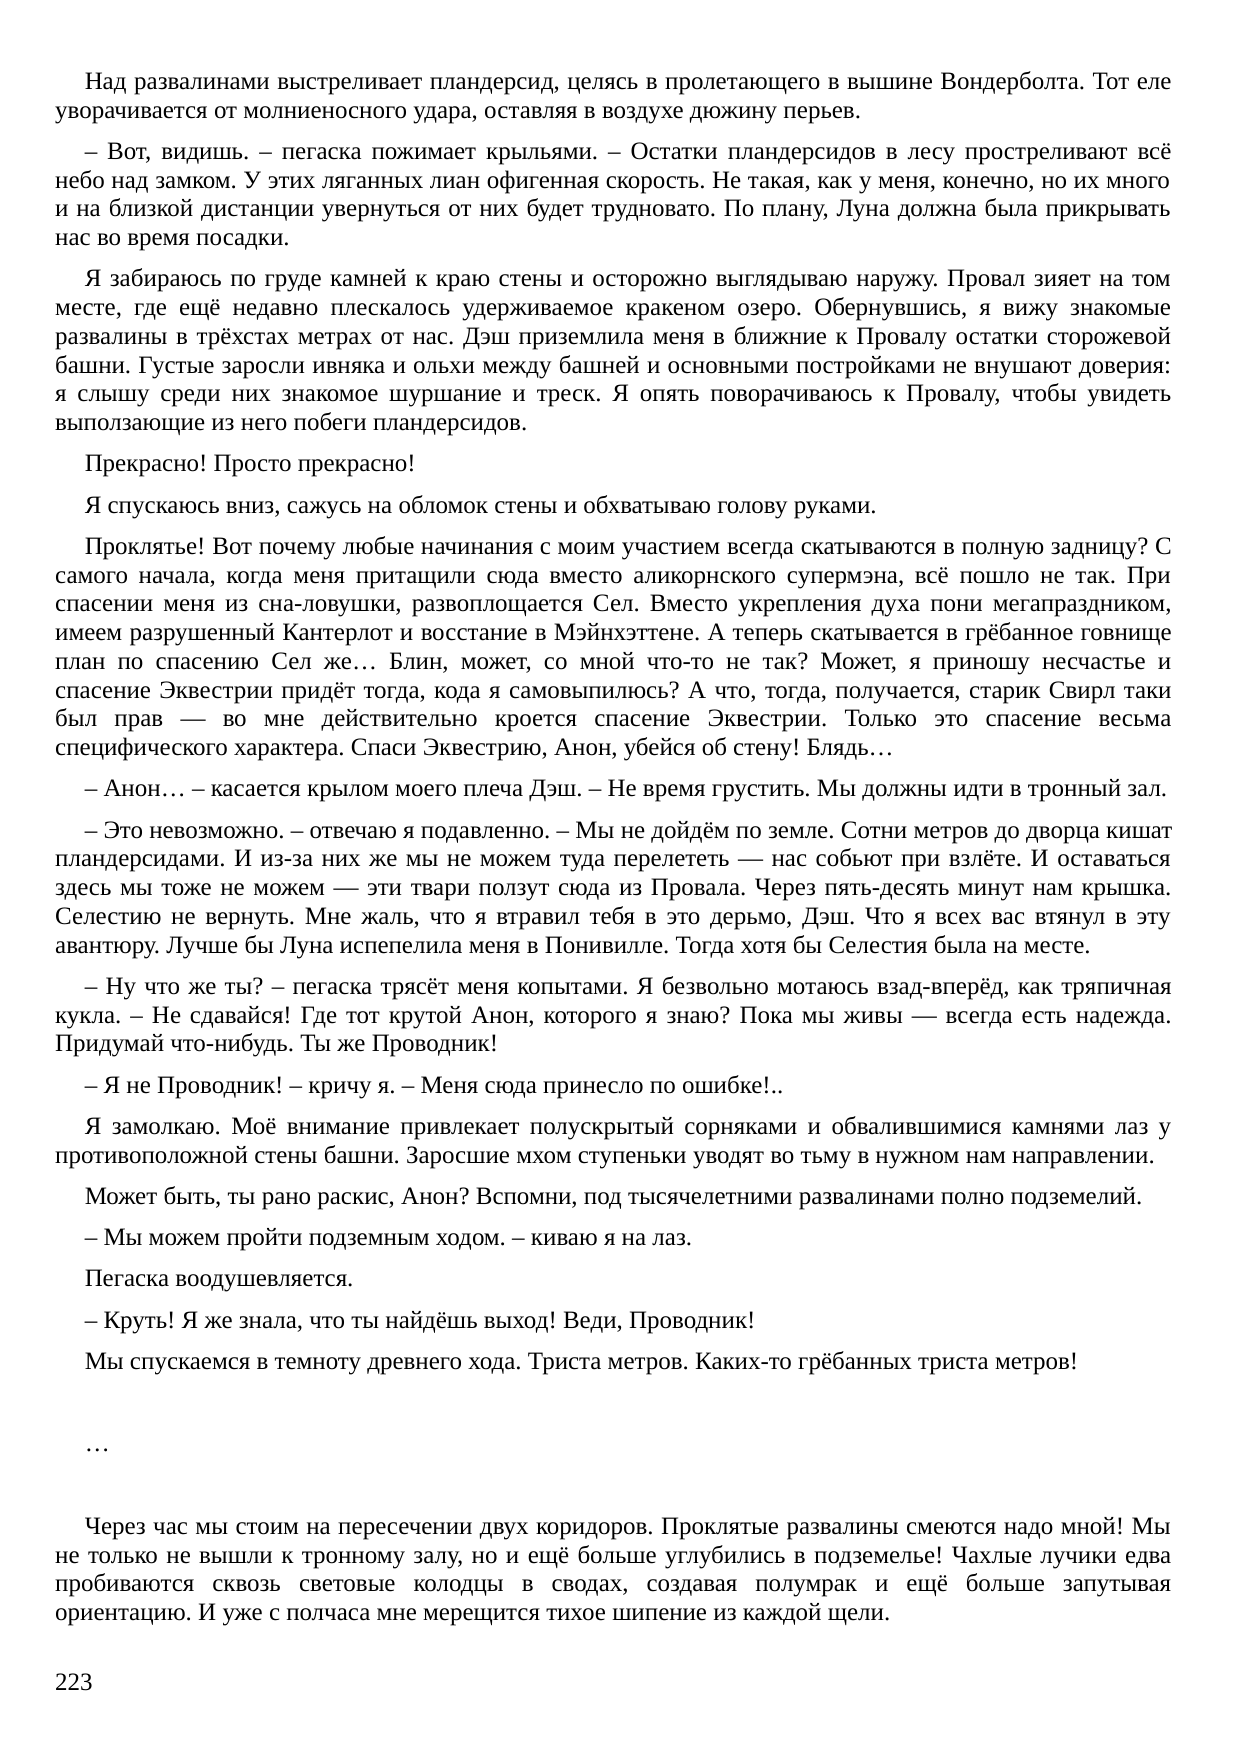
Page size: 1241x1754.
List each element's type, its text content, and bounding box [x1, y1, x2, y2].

text Прекрасно! Просто прекрасно! [55, 448, 1173, 477]
text – Ну что же ты? – пегаска трясёт меня копытами. Я безвольно мотаюсь взад-вперёд, как тряпичная кукла. – Не сдавайся! Где тот крутой Анон, которого я знаю? Пока мы живы — всегда есть надежда. Придумай что-нибудь. Ты же Проводник! [55, 971, 1173, 1057]
text Я спускаюсь вниз, сажусь на обломок стены и обхватываю голову руками. [55, 490, 1173, 518]
text – Круть! Я же знала, что ты найдёшь выход! Веди, Проводник! [55, 1305, 1173, 1333]
text Мы спускаемся в темноту древнего хода. Триста метров. Каких-то грёбанных триста метров! [55, 1346, 1173, 1375]
text – Анон… – касается крылом моего плеча Дэш. – Не время грустить. Мы должны идти в тронный зал. [55, 773, 1173, 802]
text – Мы можем пройти подземным ходом. – киваю я на лаз. [55, 1222, 1173, 1251]
text Я забираюсь по груде камней к краю стены и осторожно выглядываю наружу. Провал зияет на том месте, где ещё недавно плескалось удерживаемое кракеном озеро. Обернувшись, я вижу знакомые развалины в трёхстах метрах от нас. Дэш приземлила меня в ближние к Провалу остатки сторожевой башни. Густые заросли ивняка и ольхи между башней и основными постройками не внушают доверия: я слышу среди них знакомое шуршание и треск. Я опять поворачиваюсь к Провалу, чтобы увидеть выползающие из него побеги пландерсидов. [55, 263, 1173, 436]
text Может быть, ты рано раскис, Анон? Вспомни, под тысячелетними развалинами полно подземелий. [55, 1181, 1173, 1210]
text Над развалинами выстреливает пландерсид, целясь в пролетающего в вышине Вондерболта. Тот еле уворачивается от молниеносного удара, оставляя в воздухе дюжину перьев. [55, 66, 1173, 123]
text Пегаска воодушевляется. [55, 1263, 1173, 1292]
text … [55, 1428, 1173, 1457]
text Проклятье! Вот почему любые начинания с моим участием всегда скатываются в полную задницу? С самого начала, когда меня притащили сюда вместо аликорнского супермэна, всё пошло не так. При спасении меня из сна-ловушки, развоплощается Сел. Вместо укрепления духа пони мегапраздником, имеем разрушенный Кантерлот и восстание в Мэйнхэттене. А теперь скатывается в грёбанное говнище план по спасению Сел же… Блин, может, со мной что-то не так? Может, я приношу несчастье и спасение Эквестрии придёт тогда, кода я самовыпилюсь? А что, тогда, получается, старик Свирл таки был прав — во мне действительно кроется спасение Эквестрии. Только это спасение весьма специфического характера. Спаси Эквестрию, Анон, убейся об стену! Блядь… [55, 531, 1173, 761]
text – Я не Проводник! – кричу я. – Меня сюда принесло по ошибке!.. [55, 1070, 1173, 1098]
text – Вот, видишь. – пегаска пожимает крыльями. – Остатки пландерсидов в лесу простреливают всё небо над замком. У этих ляганных лиан офигенная скорость. Не такая, как у меня, конечно, но их много и на близкой дистанции увернуться от них будет трудновато. По плану, Луна должна была прикрывать нас во время посадки. [55, 136, 1173, 251]
text Через час мы стоим на пересечении двух коридоров. Проклятые развалины смеются надо мной! Мы не только не вышли к тронному залу, но и ещё больше углубились в подземелье! Чахлые лучики едва пробиваются сквозь световые колодцы в сводах, создавая полумрак и ещё больше запутывая ориентацию. И уже с полчаса мне мерещится тихое шипение из каждой щели. [55, 1511, 1173, 1626]
text – Это невозможно. – отвечаю я подавленно. – Мы не дойдём по земле. Сотни метров до дворца кишат пландерсидами. И из-за них же мы не можем туда перелететь — нас собьют при взлёте. И оставаться здесь мы тоже не можем — эти твари ползут сюда из Провала. Через пять-десять минут нам крышка. Селестию не вернуть. Мне жаль, что я втравил тебя в это дерьмо, Дэш. Что я всех вас втянул в эту авантюру. Лучше бы Луна испепелила меня в Понивилле. Тогда хотя бы Селестия была на месте. [55, 815, 1173, 958]
text Я замолкаю. Моё внимание привлекает полускрытый сорняками и обвалившимися камнями лаз у противоположной стены башни. Заросшие мхом ступеньки уводят во тьму в нужном нам направлении. [55, 1111, 1173, 1168]
